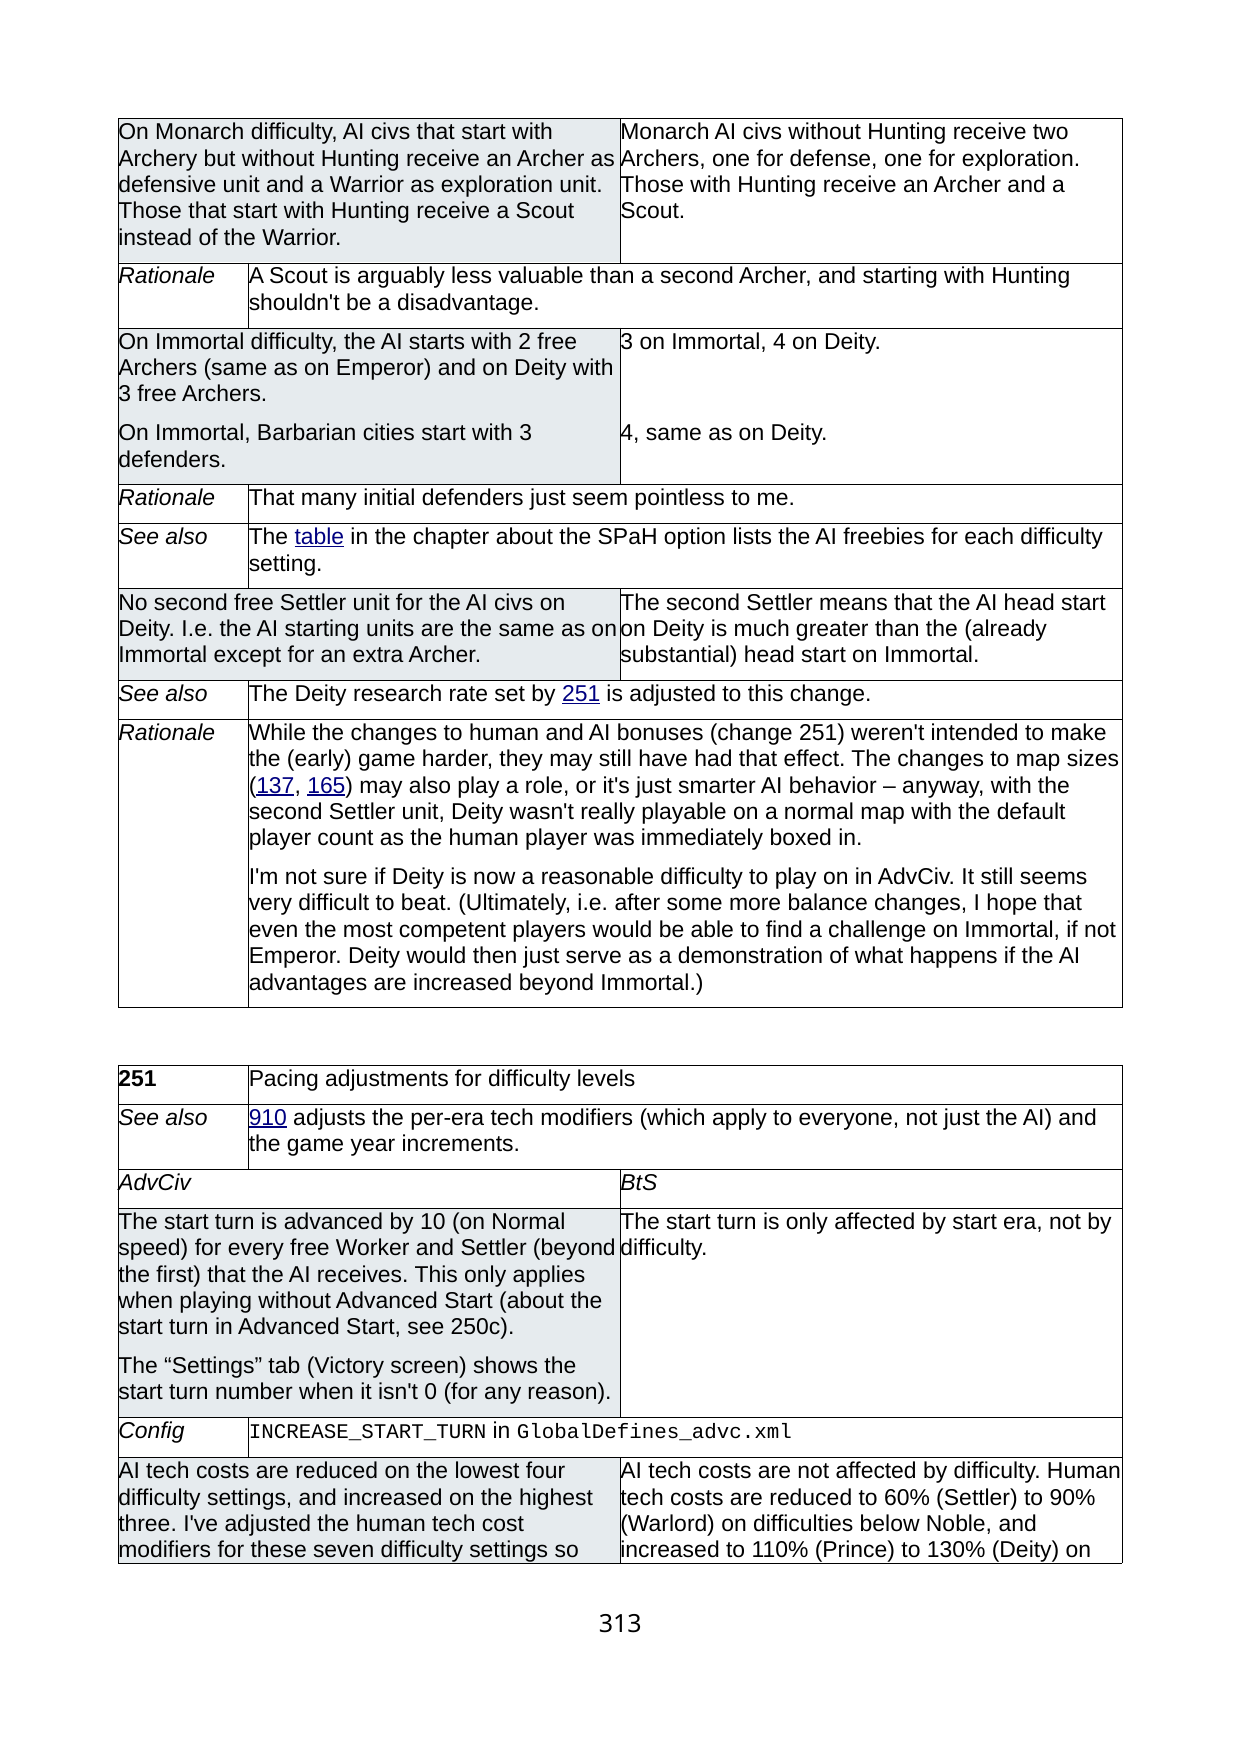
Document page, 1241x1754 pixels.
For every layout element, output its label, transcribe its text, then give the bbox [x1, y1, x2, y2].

table_cell Rationale [119, 485, 248, 523]
table_cell No second free Settler unit for the AI civs on Deity. I.e. the AI starting units are the same as on Immortal except for an extra Archer. [119, 589, 620, 680]
table_cell Config [119, 1418, 248, 1457]
table_cell Rationale [119, 720, 248, 1007]
table_cell Monarch AI civs without Hunting receive two Archers, one for defense, one for exploration. Those with Hunting receive an Archer and a Scout. [621, 119, 1122, 262]
table_cell AI tech costs are reduced on the lowest four difficulty settings, and increased on the highest three. I've adjusted the human tech cost modifiers for these seven difficulty settings so [119, 1458, 620, 1563]
table_cell The start turn is only affected by start era, not by difficulty. [621, 1209, 1122, 1417]
table_cell 3 on Immortal, 4 on Deity. 4, same as on Deity. [621, 329, 1122, 484]
table_cell The table in the chapter about the SPaH option lists the AI freebies for each difficulty setting. [249, 524, 1122, 588]
table_cell See also [119, 524, 248, 588]
table_cell The second Settler means that the AI head start on Deity is much greater than the (already substantial) head start on Immortal. [621, 589, 1122, 680]
table_cell The start turn is advanced by 10 (on Normal speed) for every free Worker and Settler (beyond the first) that the AI receives. This only applies when playing without Advanced Start (about the start turn in Advanced Start, see 250c). The “Settings” tab (Victory screen) shows the start turn number when it isn't 0 (for any reason). [119, 1209, 620, 1417]
table_cell On Monarch difficulty, AI civs that start with Archery but without Hunting receive an Archer as defensive unit and a Warrior as exploration unit. Those that start with Hunting receive a Scout instead of the Warrior. [119, 119, 620, 262]
table_cell INCREASE_START_TURN in GlobalDefines_advc.xml [249, 1418, 1122, 1457]
table_cell While the changes to human and AI bonuses (change 251) weren't intended to make the (early) game harder, they may still have had that effect. The changes to map sizes (137, 165) may also play a role, or it's just smarter AI behavior – anyway, with the second Settler unit, Deity wasn't really playable on a normal map with the default player count as the human player was immediately boxed in. I'm not sure if Deity is now a reasonable difficulty to play on in AdvCiv. It still seems very difficult to beat. (Ultimately, i.e. after some more balance changes, I hope that even the most competent players would be able to find a challenge on Immortal, if not Emperor. Deity would then just serve as a demonstration of what happens if the AI advantages are increased beyond Immortal.) [249, 720, 1122, 1007]
table_cell BtS [621, 1170, 1122, 1208]
table_cell That many initial defenders just seem pointless to me. [249, 485, 1122, 523]
table_cell AI tech costs are not affected by difficulty. Human tech costs are reduced to 60% (Settler) to 90% (Warlord) on difficulties below Noble, and increased to 110% (Prince) to 130% (Deity) on [621, 1458, 1122, 1563]
table_cell The Deity research rate set by 251 is adjusted to this change. [249, 681, 1122, 719]
table_cell AdvCiv [119, 1170, 620, 1208]
table_cell 910 adjusts the per-era tech modifiers (which apply to everyone, not just the AI) and the game year increments. [249, 1105, 1122, 1169]
table_cell Rationale [119, 264, 248, 328]
table_cell A Scout is arguably less valuable than a second Archer, and starting with Hunting shouldn't be a disadvantage. [249, 264, 1122, 328]
table_header 251 [119, 1066, 248, 1104]
table_cell On Immortal difficulty, the AI starts with 2 free Archers (same as on Emperor) and on Deity with 3 free Archers. On Immortal, Barbarian cities start with 3 defenders. [119, 329, 620, 484]
table_header Pacing adjustments for difficulty levels [249, 1066, 1122, 1104]
table_cell See also [119, 681, 248, 719]
table_cell See also [119, 1105, 248, 1169]
